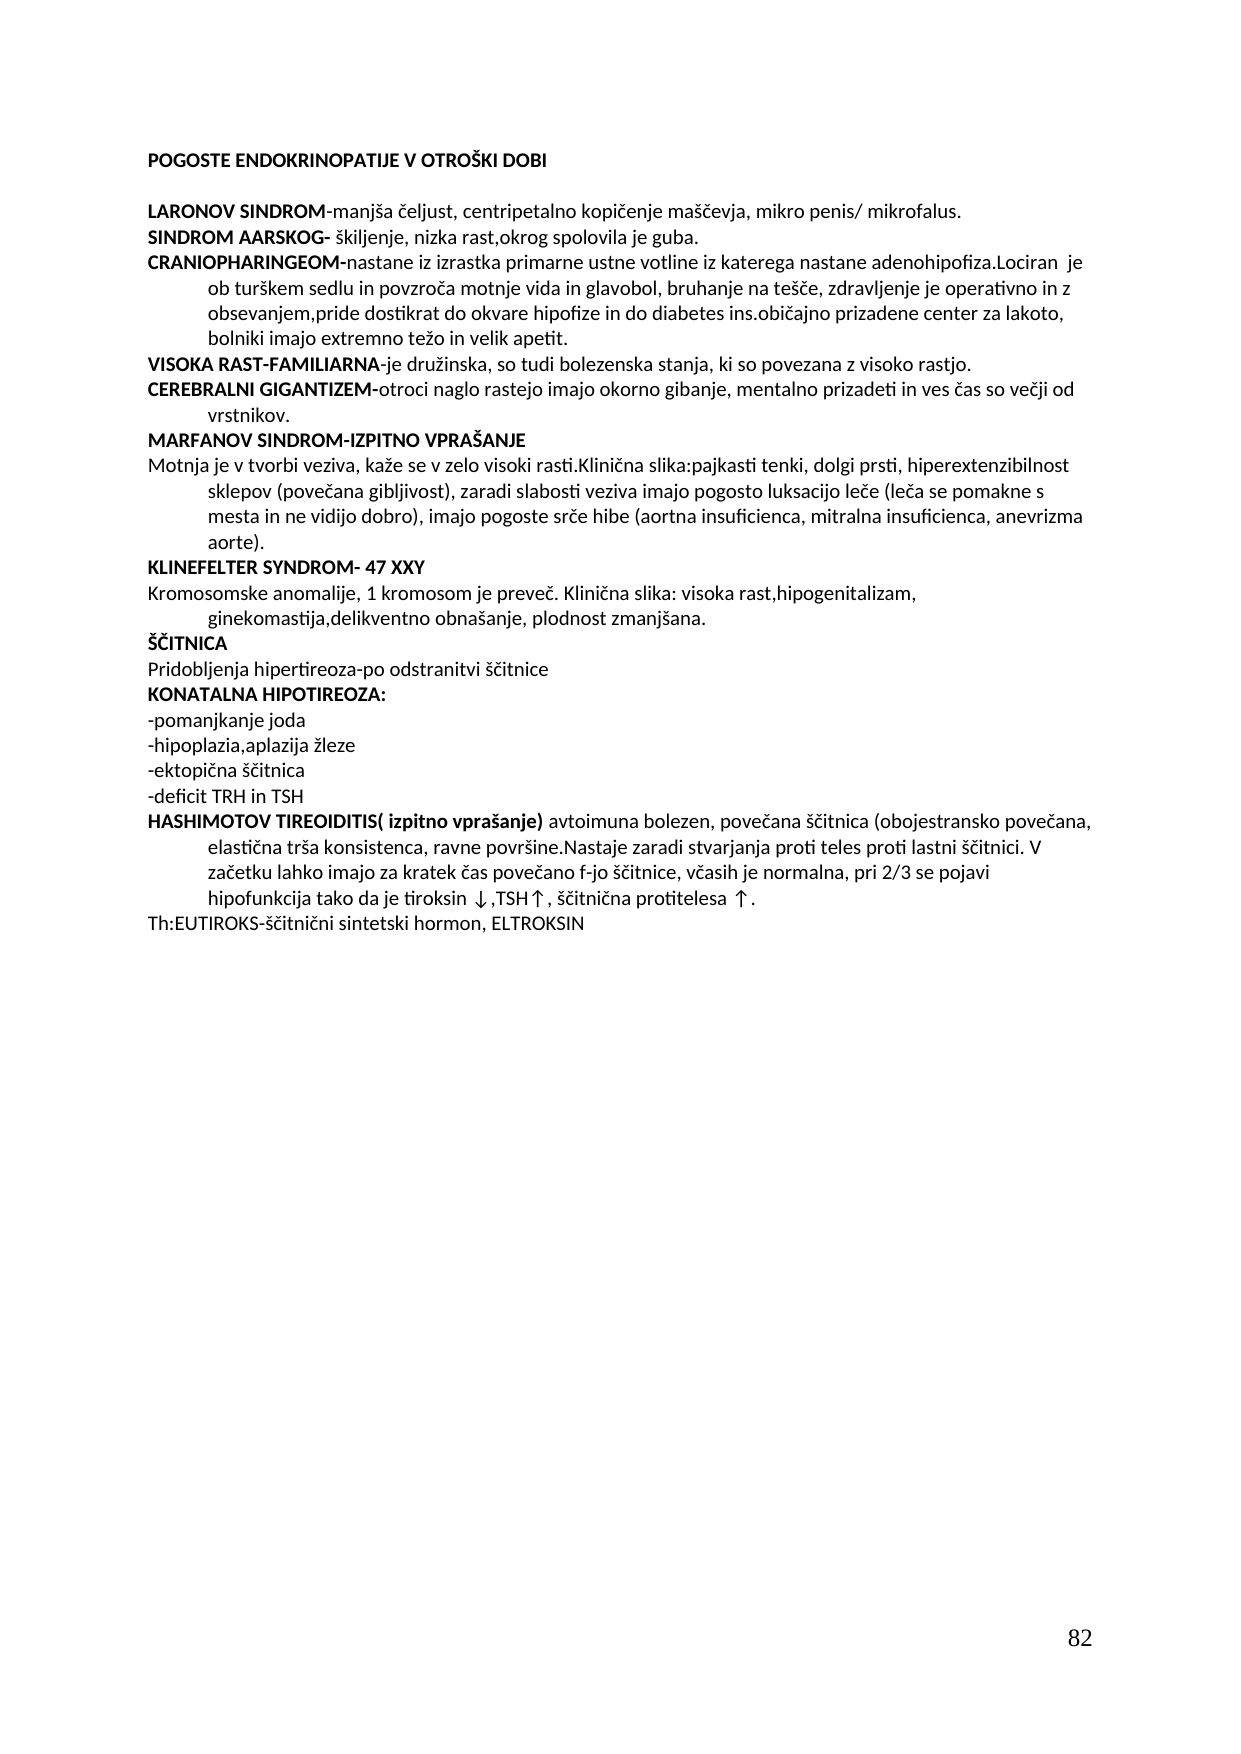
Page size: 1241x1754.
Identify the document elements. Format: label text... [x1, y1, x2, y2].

subtitle -ektopična ščitnica [148, 758, 1092, 783]
subtitle CRANIOPHARINGEOM-nastane iz izrastka primarne ustne votline iz katerega nastane adenohipofiza.Lociran je ob turškem sedlu in povzroča motnje vida in glavobol, bruhanje na tešče, zdravljenje je operativno in z obsevanjem,pride dostikrat do okvare hipofize in do diabetes ins.običajno prizadene center za lakoto, bolniki imajo extremno težo in velik apetit. [148, 249, 1092, 351]
subtitle POGOSTE ENDOKRINOPATIJE V OTROŠKI DOBI [148, 148, 1092, 173]
subtitle KLINEFELTER SYNDROM- 47 XXY [148, 554, 1092, 580]
subtitle Motnja je v tvorbi veziva, kaže se v zelo visoki rasti.Klinična slika:pajkasti tenki, dolgi prsti, hiperextenzibilnost sklepov (povečana gibljivost), zaradi slabosti veziva imajo pogosto luksacijo leče (leča se pomakne s mesta in ne vidijo dobro), imajo pogoste srče hibe (aortna insuficienca, mitralna insuficienca, anevrizma aorte). [148, 453, 1092, 554]
subtitle VISOKA RAST-FAMILIARNA-je družinska, so tudi bolezenska stanja, ki so povezana z visoko rastjo. [148, 351, 1092, 376]
subtitle SINDROM AARSKOG- škiljenje, nizka rast,okrog spolovila je guba. [148, 224, 1092, 249]
subtitle LARONOV SINDROM-manjša čeljust, centripetalno kopičenje maščevja, mikro penis/ mikrofalus. [148, 198, 1092, 224]
subtitle HASHIMOTOV TIREOIDITIS( izpitno vprašanje) avtoimuna bolezen, povečana ščitnica (obojestransko povečana, elastična trša konsistenca, ravne površine.Nastaje zaradi stvarjanja proti teles proti lastni ščitnici. V začetku lahko imajo za kratek čas povečano f-jo ščitnice, včasih je normalna, pri 2/3 se pojavi hipofunkcija tako da je tiroksin ↓,TSH↑, ščitnična protitelesa ↑. [148, 808, 1092, 910]
subtitle Kromosomske anomalije, 1 kromosom je preveč. Klinična slika: visoka rast,hipogenitalizam, ginekomastija,delikventno obnašanje, plodnost zmanjšana. [148, 580, 1092, 631]
subtitle Th:EUTIROKS-ščitnični sintetski hormon, ELTROKSIN [148, 910, 1092, 936]
subtitle -deficit TRH in TSH [148, 783, 1092, 808]
subtitle -hipoplazia,aplazija žleze [148, 732, 1092, 758]
subtitle CEREBRALNI GIGANTIZEM-otroci naglo rastejo imajo okorno gibanje, mentalno prizadeti in ves čas so večji od vrstnikov. [148, 376, 1092, 427]
subtitle MARFANOV SINDROM-IZPITNO VPRAŠANJE [148, 427, 1092, 453]
subtitle KONATALNA HIPOTIREOZA: [148, 681, 1092, 707]
subtitle ŠČITNICA [148, 631, 1092, 656]
subtitle Pridobljenja hipertireoza-po odstranitvi ščitnice [148, 656, 1092, 681]
subtitle -pomanjkanje joda [148, 707, 1092, 732]
